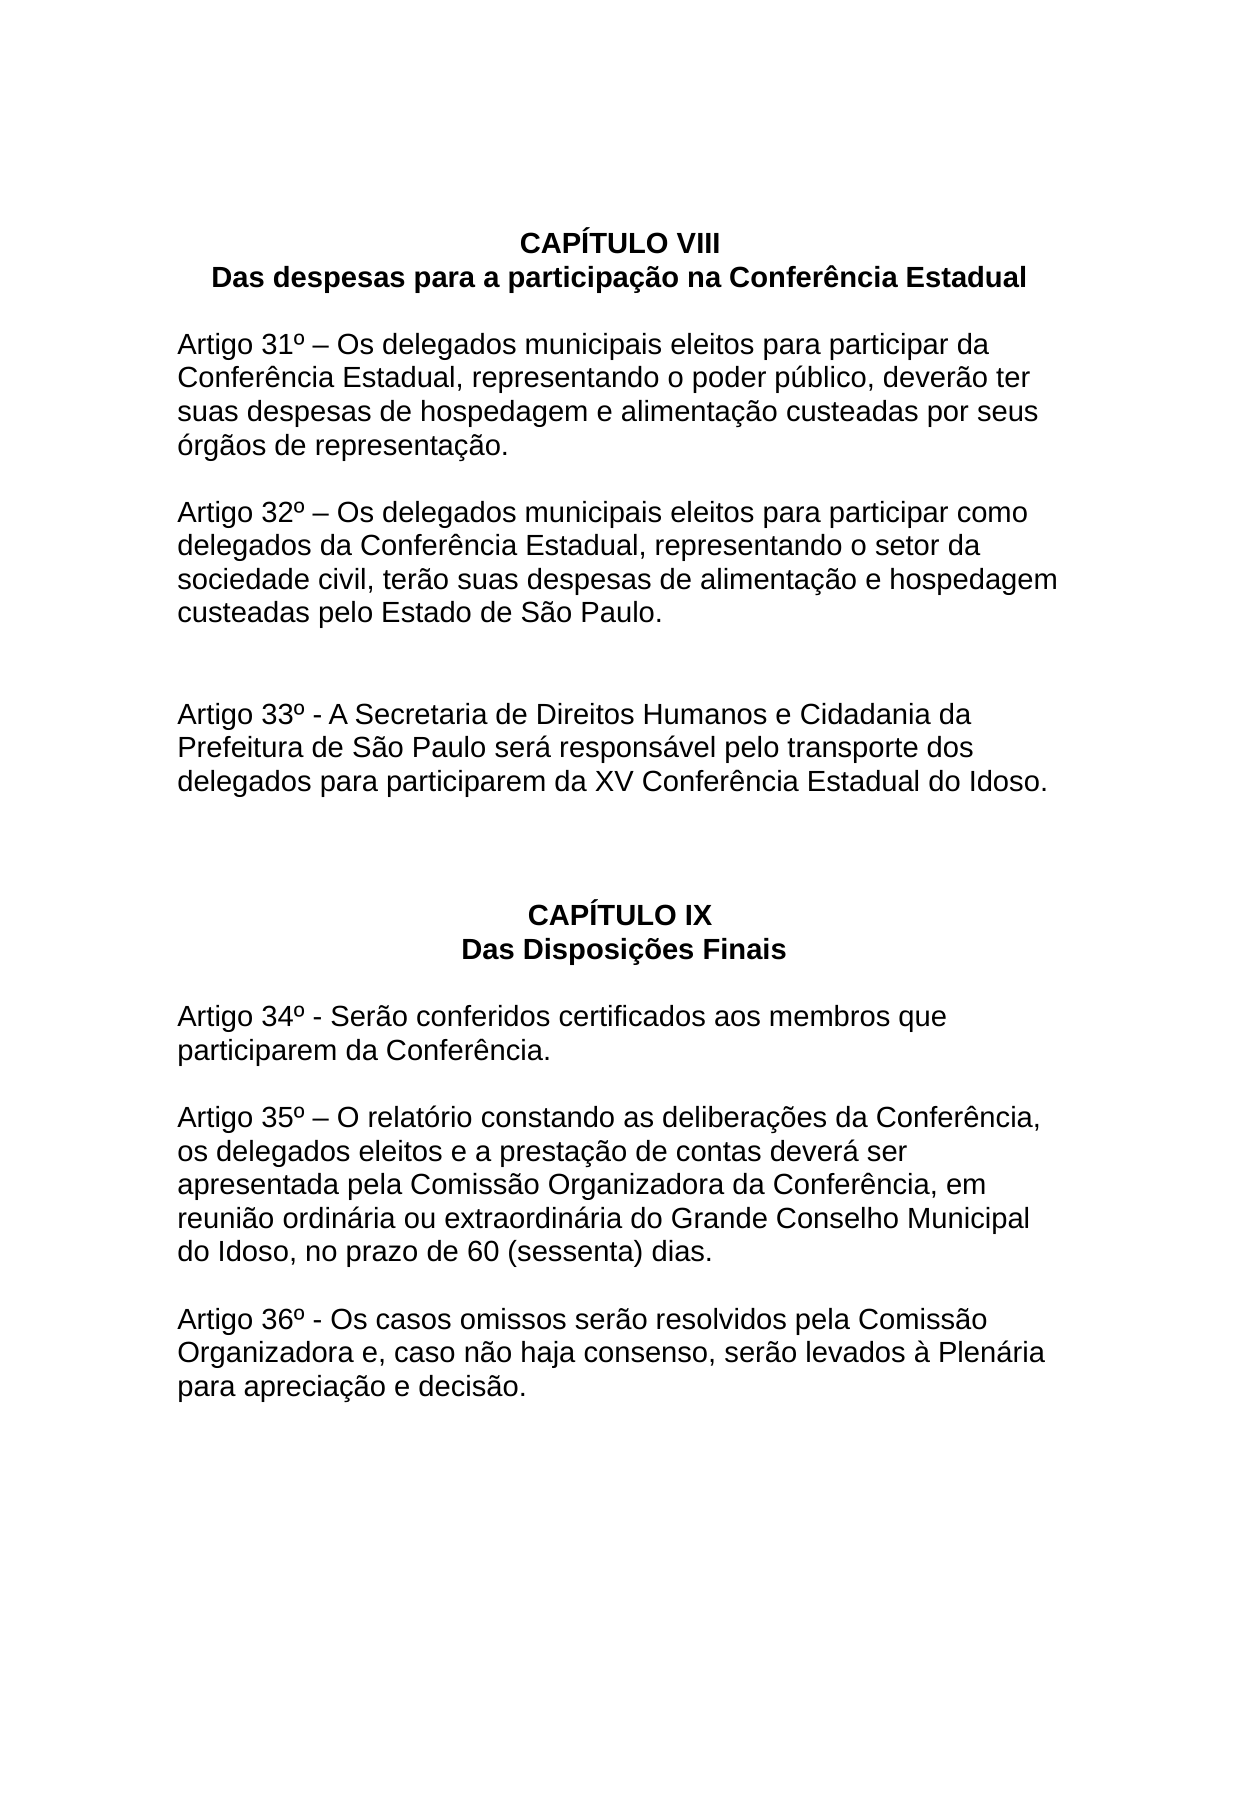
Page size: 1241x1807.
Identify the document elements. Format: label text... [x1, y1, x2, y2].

text Artigo 35º – O relatório constando as deliberações da Conferência, os delegados eleitos e a prestação de contas deverá ser apresentada pela Comissão Organizadora da Conferência, em reunião ordinária ou extraordinária do Grande Conselho Municipal do Idoso, no prazo de 60 (sessenta) dias. [177, 1100, 1071, 1268]
text Artigo 33º - A Secretaria de Direitos Humanos e Cidadania da Prefeitura de São Paulo será responsável pelo transporte dos delegados para participarem da XV Conferência Estadual do Idoso. [177, 697, 1071, 797]
text CAPÍTULO IX [528, 898, 801, 932]
text Artigo 32º – Os delegados municipais eleitos para participar como delegados da Conferência Estadual, representando o setor da sociedade civil, terão suas despesas de alimentação e hospedagem custeadas pelo Estado de São Paulo. [177, 495, 1071, 629]
text Artigo 36º - Os casos omissos serão resolvidos pela Comissão Organizadora e, caso não haja consenso, serão levados à Plenária para apreciação e decisão. [177, 1302, 1071, 1402]
text Artigo 34º - Serão conferidos certificados aos membros que participarem da Conferência. [177, 999, 1071, 1066]
text Das despesas para a participação na Conferência Estadual [211, 260, 1117, 293]
text CAPÍTULO VIII [519, 226, 809, 260]
text Artigo 31º – Os delegados municipais eleitos para participar da Conferência Estadual, representando o poder público, deverão ter suas despesas de hospedagem e alimentação custeadas por seus órgãos de representação. [177, 327, 1071, 461]
text Das Disposições Finais [453, 932, 875, 966]
